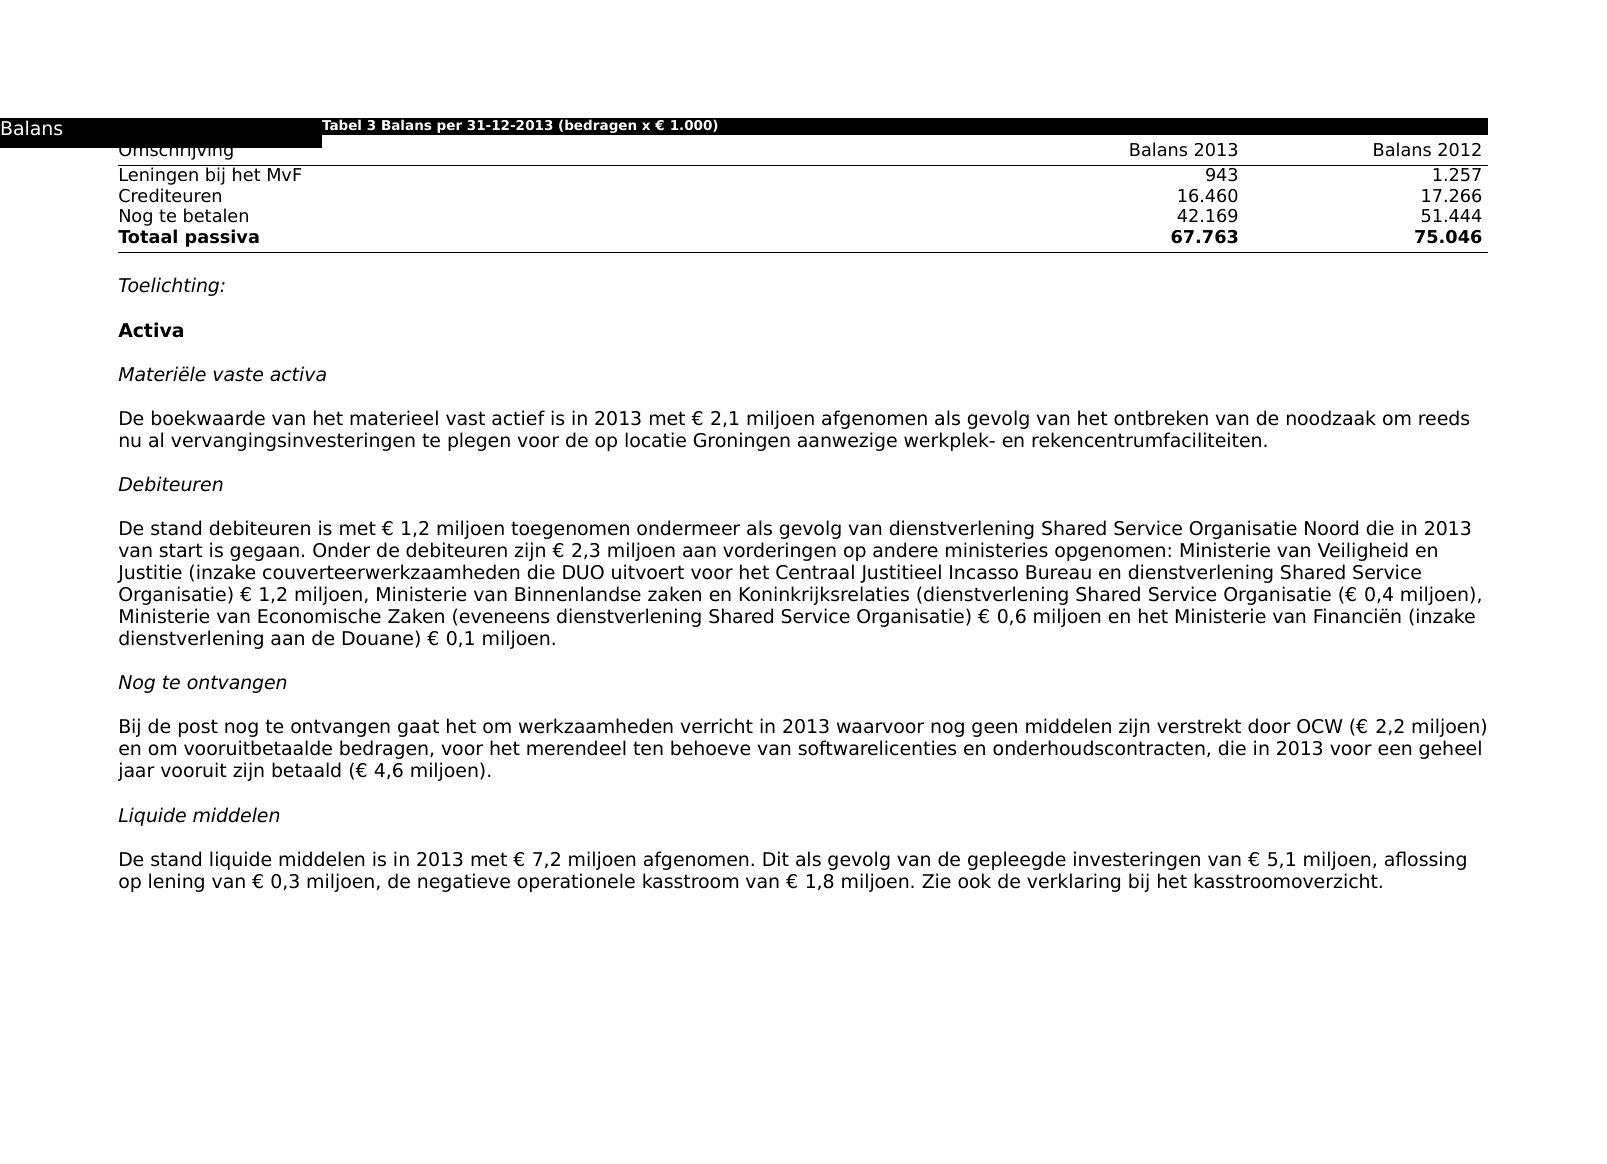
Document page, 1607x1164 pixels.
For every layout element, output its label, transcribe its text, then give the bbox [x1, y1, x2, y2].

table_cell 943 [1001, 166, 1244, 186]
table_cell 75.046 [1245, 227, 1488, 252]
table_cell 16.460 [1001, 186, 1244, 206]
table_cell Balans 2012 [1245, 135, 1488, 165]
table_cell Balans 2013 [1001, 135, 1244, 165]
table_cell 1.257 [1245, 166, 1488, 186]
table_cell Omschrijving [118, 135, 1001, 165]
table_cell Leningen bij het MvF [118, 166, 1001, 186]
subtitle Liquide middelen [118, 804, 1488, 826]
table_cell 51.444 [1245, 206, 1488, 227]
table_cell Nog te betalen [118, 206, 1001, 227]
table_cell 17.266 [1245, 186, 1488, 206]
table_cell Totaal passiva [118, 227, 1001, 252]
table_cell 67.763 [1001, 227, 1244, 252]
subtitle Materiële vaste activa [118, 364, 1488, 386]
table_cell Crediteuren [118, 186, 1001, 206]
subtitle Toelichting: [118, 275, 1488, 297]
subtitle Activa [118, 319, 1488, 341]
text De boekwaarde van het materieel vast actief is in 2013 met € 2,1 miljoen afgenomen als gevolg van het ontbreken van de noodzaak om reeds nu al vervangingsinvesteringen te plegen voor de op locatie Groningen aanwezige werkplek- en rekencentrumfaciliteiten. [118, 408, 1488, 452]
table_cell 42.169 [1001, 206, 1244, 227]
subtitle Nog te ontvangen [118, 672, 1488, 694]
text Bij de post nog te ontvangen gaat het om werkzaamheden verricht in 2013 waarvoor nog geen middelen zijn verstrekt door OCW (€ 2,2 miljoen) en om vooruitbetaalde bedragen, voor het merendeel ten behoeve van softwarelicenties en onderhoudscontracten, die in 2013 voor een geheel jaar vooruit zijn betaald (€ 4,6 miljoen). [118, 716, 1488, 782]
text De stand debiteuren is met € 1,2 miljoen toegenomen ondermeer als gevolg van dienstverlening Shared Service Organisatie Noord die in 2013 van start is gegaan. Onder de debiteuren zijn € 2,3 miljoen aan vorderingen op andere ministeries opgenomen: Ministerie van Veiligheid en Justitie (inzake couverteerwerkzaamheden die DUO uitvoert voor het Centraal Justitieel Incasso Bureau en dienstverlening Shared Service Organisatie) € 1,2 miljoen, Ministerie van Binnenlandse zaken en Koninkrijksrelaties (dienstverlening Shared Service Organisatie (€ 0,4 miljoen), Ministerie van Economische Zaken (eveneens dienstverlening Shared Service Organisatie) € 0,6 miljoen en het Ministerie van Financiën (inzake dienstverlening aan de Douane) € 0,1 miljoen. [118, 518, 1488, 650]
text De stand liquide middelen is in 2013 met € 7,2 miljoen afgenomen. Dit als gevolg van de gepleegde investeringen van € 5,1 miljoen, aflossing op lening van € 0,3 miljoen, de negatieve operationele kasstroom van € 1,8 miljoen. Zie ook de verklaring bij het kasstroomoverzicht. [118, 849, 1488, 893]
subtitle Debiteuren [118, 474, 1488, 496]
table_header Tabel 3 Balans per 31-12-2013 (bedragen x € 1.000) [0, 118, 1488, 148]
